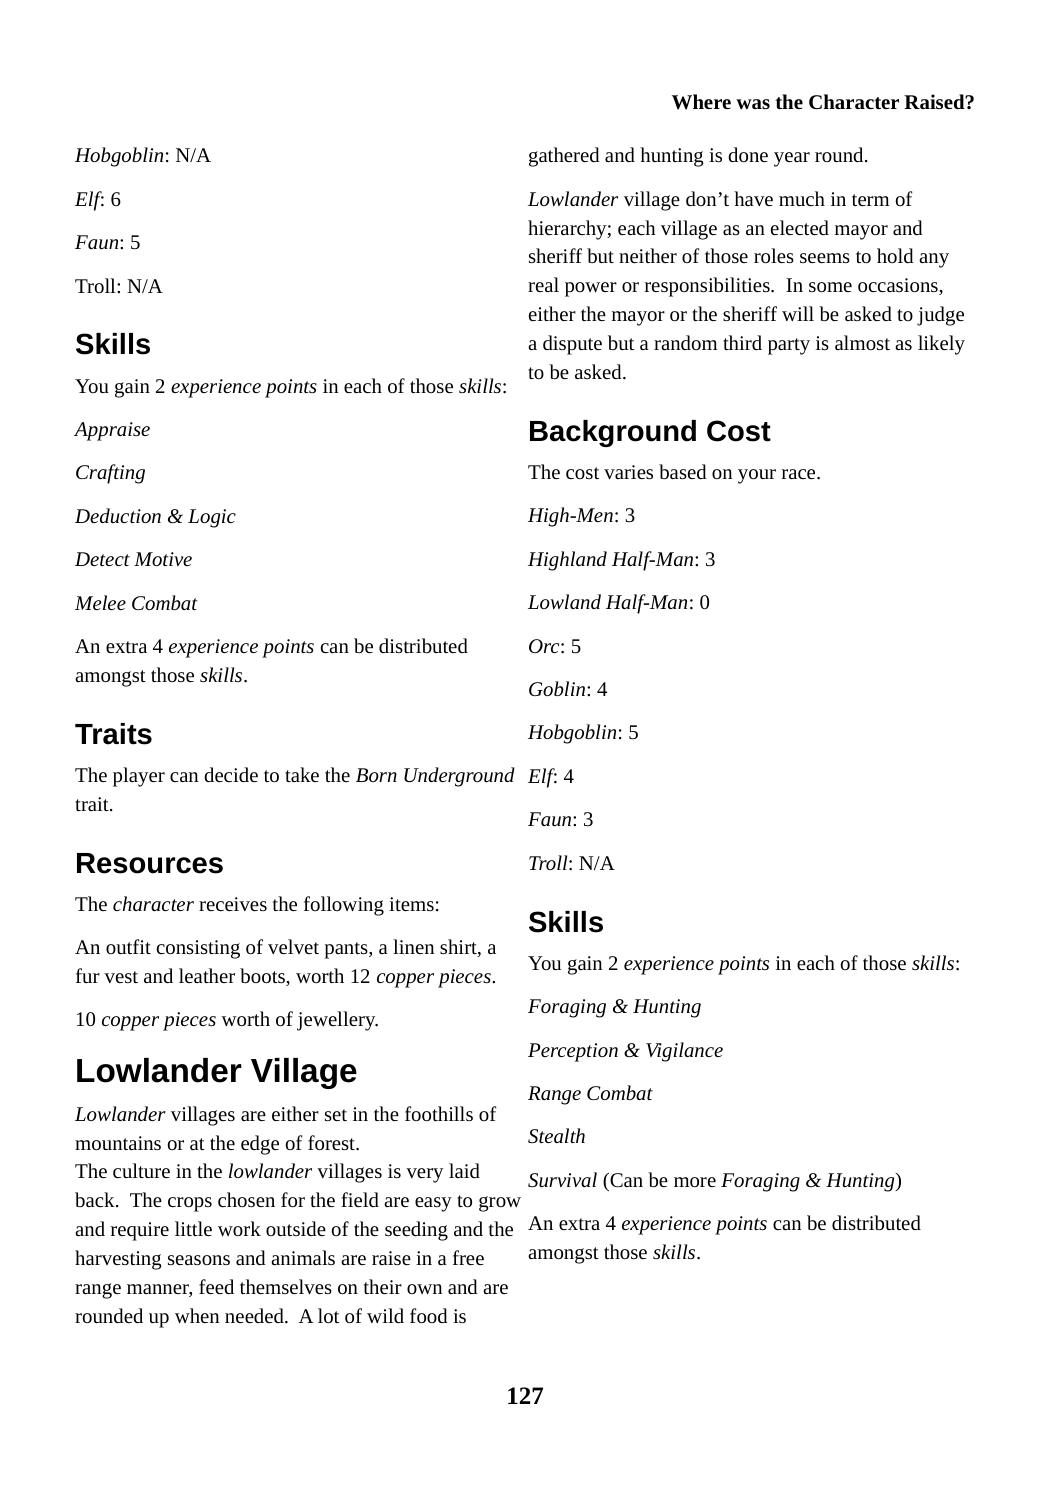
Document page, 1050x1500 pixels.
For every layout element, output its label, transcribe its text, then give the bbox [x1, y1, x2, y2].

text Faun: 5 [75, 230, 522, 254]
text Detect Motive [75, 547, 522, 571]
text Foraging & Hunting [528, 994, 975, 1018]
text Hobgoblin: 5 [528, 720, 975, 744]
text Crafting [75, 460, 522, 484]
subtitle Background Cost [528, 414, 975, 447]
text Orc: 5 [528, 633, 975, 658]
text You gain 2 experience points in each of those skills: [528, 951, 975, 975]
text The cost varies based on your race. [528, 460, 975, 484]
text Highland Half-Man: 3 [528, 547, 975, 571]
subtitle Lowlander Village [75, 1051, 522, 1089]
text The character receives the following items: [75, 892, 522, 916]
text The player can decide to take the Born Underground trait. [75, 763, 522, 816]
text Melee Combat [75, 591, 522, 615]
subtitle Traits [75, 717, 522, 750]
text Goblin: 4 [528, 677, 975, 701]
text Troll: N/A [528, 851, 975, 875]
text Deduction & Logic [75, 504, 522, 528]
text Lowlander village don’t have much in term of hierarchy; each village as an elected mayor and sheriff but neither of those roles seems to hold any real power or responsibilities. In some occasions, either the mayor or the sheriff will be asked to judge a dispute but a random third party is almost as likely to be asked. [528, 187, 975, 384]
text Perception & Vigilance [528, 1037, 975, 1062]
subtitle Resources [75, 846, 522, 879]
subtitle Skills [75, 327, 522, 361]
text Appraise [75, 417, 522, 441]
text An extra 4 experience points can be distributed amongst those skills. [528, 1211, 975, 1264]
text High-Men: 3 [528, 503, 975, 527]
text Elf: 4 [528, 764, 975, 788]
text Stealth [528, 1124, 975, 1148]
text Range Combat [528, 1081, 975, 1105]
text Lowland Half-Man: 0 [528, 590, 975, 614]
subtitle Skills [528, 904, 975, 938]
text Survival (Can be more Foraging & Hunting) [528, 1168, 975, 1192]
text Hobgoblin: N/A [75, 143, 522, 167]
text Faun: 3 [528, 807, 975, 831]
text Lowlander villages are either set in the foothills of mountains or at the edge of forest. The culture in the lowlander villages is very laid back. The crops chosen for the field are easy to grow and require little work outside of the seeding and the harvesting seasons and animals are raise in a free range manner, feed themselves on their own and are rounded up when needed. A lot of wild food is [75, 1102, 522, 1328]
text You gain 2 experience points in each of those skills: [75, 373, 522, 398]
text An outfit consisting of velvet pants, a linen shirt, a fur vest and leather boots, worth 12 copper pieces. [75, 935, 522, 988]
text 10 copper pieces worth of jewellery. [75, 1007, 522, 1031]
text Elf: 6 [75, 187, 522, 211]
text An extra 4 experience points can be distributed amongst those skills. [75, 634, 522, 687]
text gathered and hunting is done year round. [528, 143, 975, 167]
text Troll: N/A [75, 274, 522, 298]
